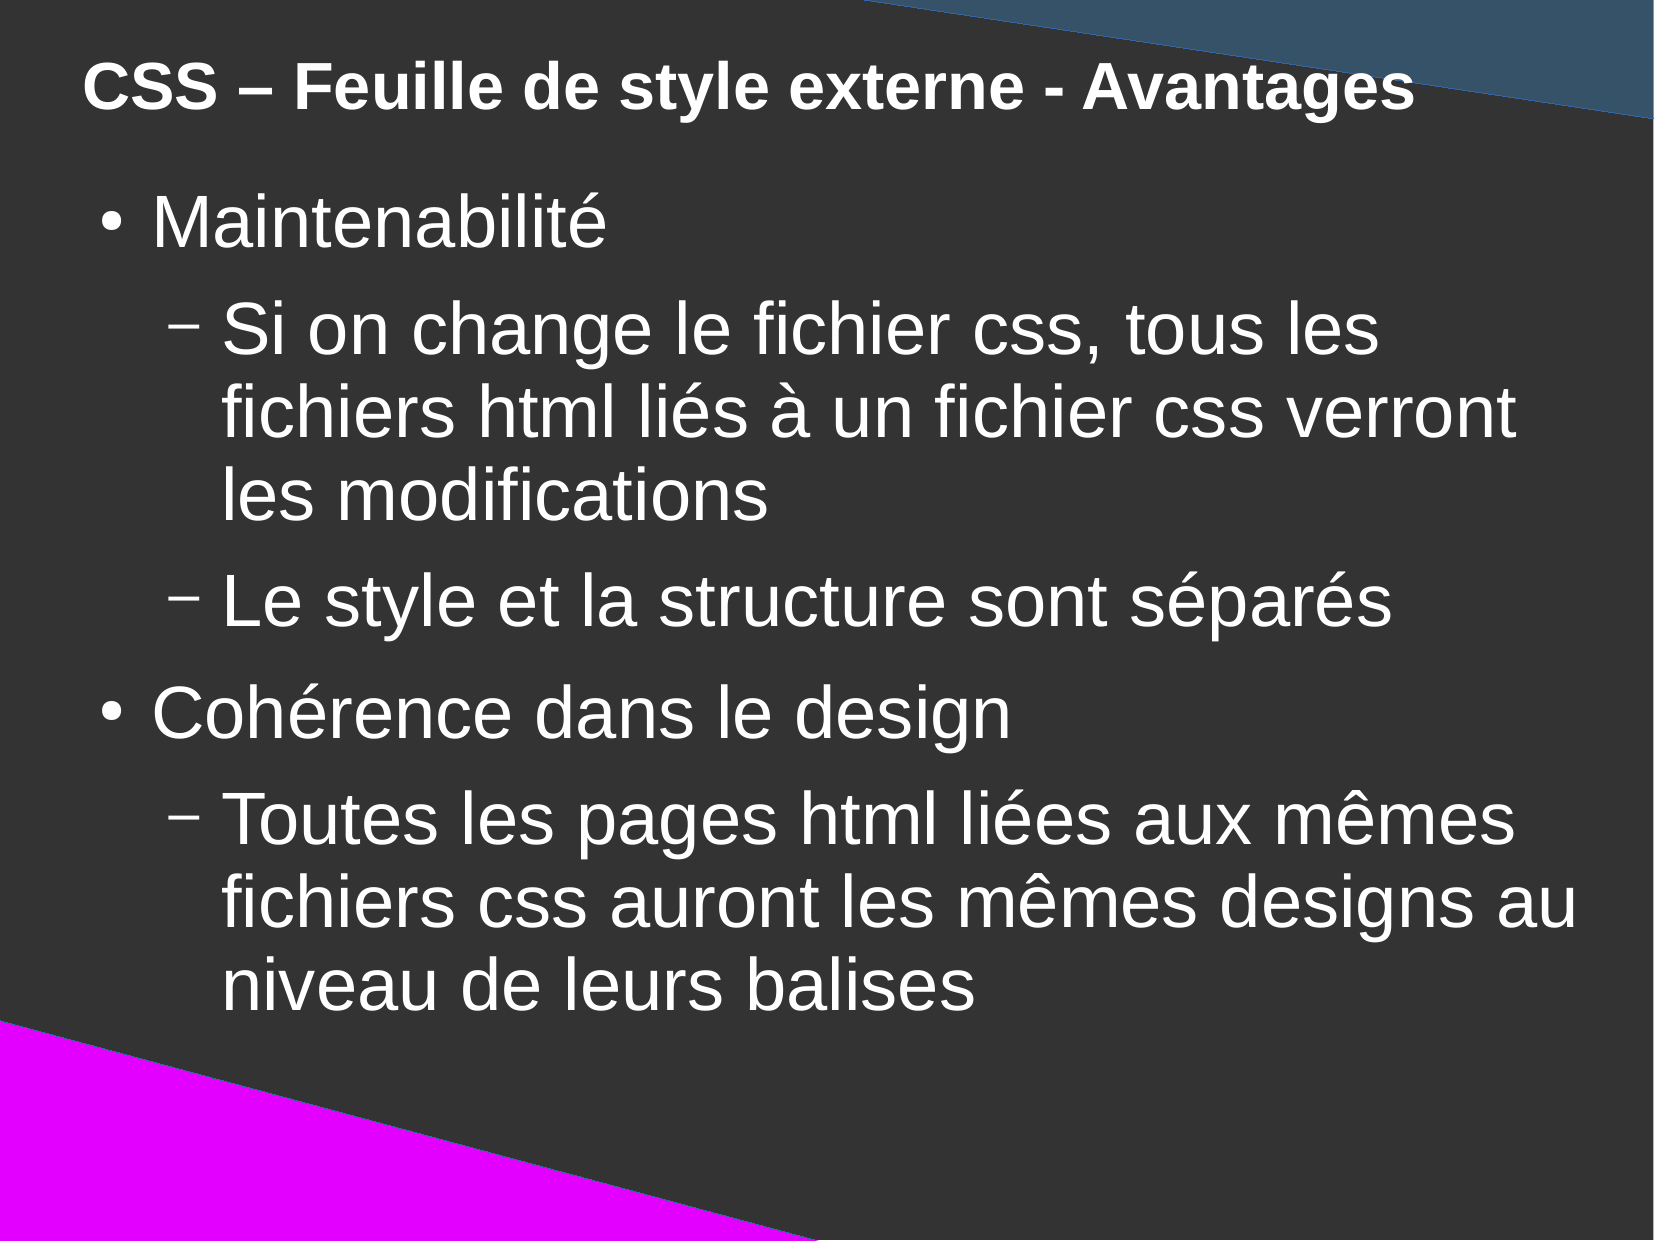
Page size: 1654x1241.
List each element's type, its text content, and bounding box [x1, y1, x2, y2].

list Maintenabilité Si on change le fichier css, tous les fichiers html liés à un fichier css verront les modifications Le style et la structure sont séparés Cohérence dans le design Toutes les pages html liées aux mêmes fichiers css auront les mêmes designs au niveau de leurs balises [80, 180, 1605, 1035]
text_box [0, 1020, 819, 1241]
title CSS – Feuille de style externe - Avantages [82, 49, 1571, 162]
text_box [864, 0, 1654, 119]
